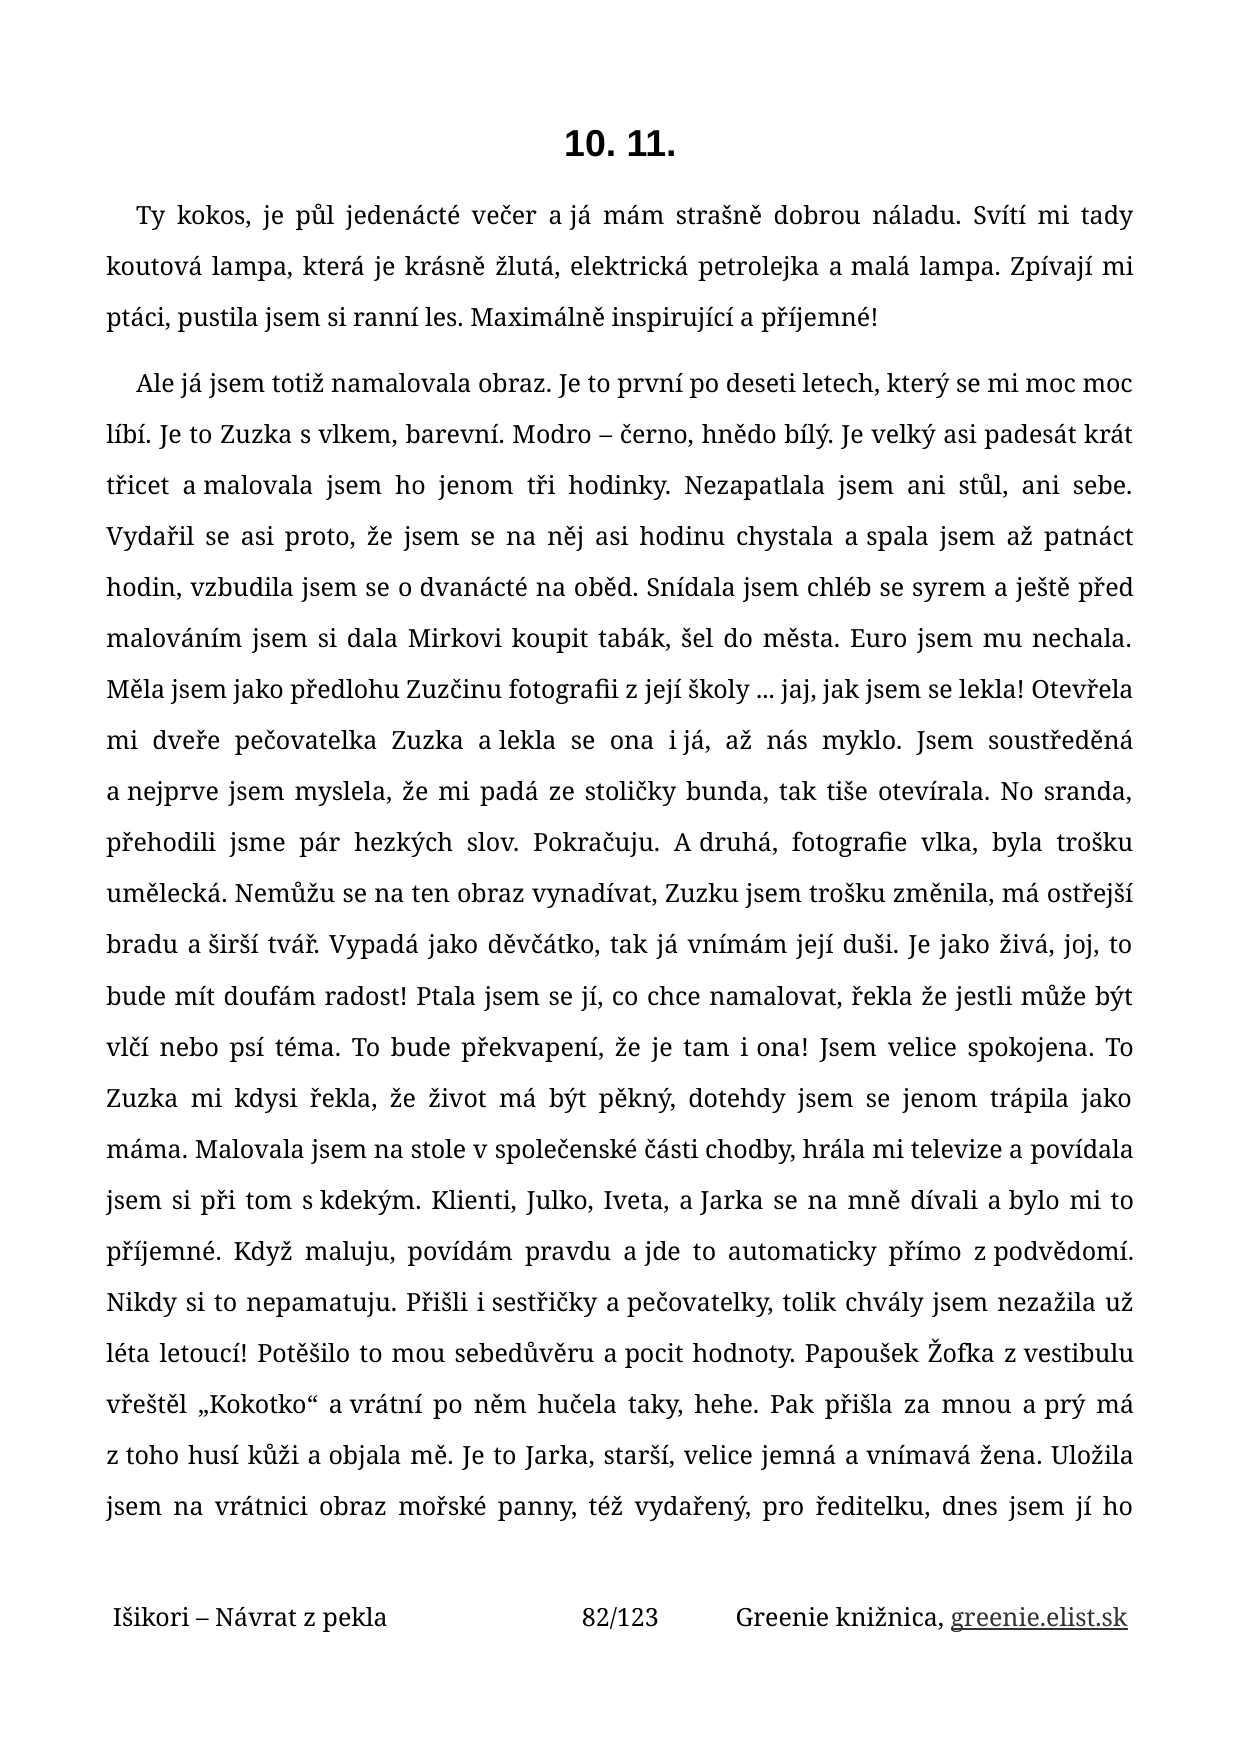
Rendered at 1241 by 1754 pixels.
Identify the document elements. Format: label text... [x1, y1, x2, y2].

text Ale já jsem totiž namalovala obraz. Je to první po deseti letech, který se mi moc moc líbí. Je to Zuzka s vlkem, barevní. Modro – černo, hnědo bílý. Je velký asi padesát krát třicet a malovala jsem ho jenom tři hodinky. Nezapatlala jsem ani stůl, ani sebe. Vydařil se asi proto, že jsem se na něj asi hodinu chystala a spala jsem až patnáct hodin, vzbudila jsem se o dvanácté na oběd. Snídala jsem chléb se syrem a ještě před malováním jsem si dala Mirkovi koupit tabák, šel do města. Euro jsem mu nechala. Měla jsem jako předlohu Zuzčinu fotografii z její školy ... jaj, jak jsem se lekla! Otevřela mi dveře pečovatelka Zuzka a lekla se ona i já, až nás myklo. Jsem soustředěná a nejprve jsem myslela, že mi padá ze stoličky bunda, tak tiše otevírala. No sranda, přehodili jsme pár hezkých slov. Pokračuju. A druhá, fotografie vlka, byla trošku umělecká. Nemůžu se na ten obraz vynadívat, Zuzku jsem trošku změnila, má ostřejší bradu a širší tvář. Vypadá jako děvčátko, tak já vnímám její duši. Je jako živá, joj, to bude mít doufám radost! Ptala jsem se jí, co chce namalovat, řekla že jestli může být vlčí nebo psí téma. To bude překvapení, že je tam i ona! Jsem velice spokojena. To Zuzka mi kdysi řekla, že život má být pěkný, dotehdy jsem se jenom trápila jako máma. Malovala jsem na stole v společenské části chodby, hrála mi televize a povídala jsem si při tom s kdekým. Klienti, Julko, Iveta, a Jarka se na mně dívali a bylo mi to příjemné. Když maluju, povídám pravdu a jde to automaticky přímo z podvědomí. Nikdy si to nepamatuju. Přišli i sestřičky a pečovatelky, tolik chvály jsem nezažila už léta letoucí! Potěšilo to mou sebedůvěru a pocit hodnoty. Papoušek Žofka z vestibulu vřeštěl „Kokotko“ a vrátní po něm hučela taky, hehe. Pak přišla za mnou a prý má z toho husí kůži a objala mě. Je to Jarka, starší, velice jemná a vnímavá žena. Uložila jsem na vrátnici obraz mořské panny, též vydařený, pro ředitelku, dnes jsem jí ho [106, 366, 1134, 1523]
subtitle 10. 11. [106, 121, 1134, 164]
text Ty kokos, je půl jedenácté večer a já mám strašně dobrou náladu. Svítí mi tady koutová lampa, která je krásně žlutá, elektrická petrolejka a malá lampa. Zpívají mi ptáci, pustila jsem si ranní les. Maximálně inspirující a příjemné! [106, 198, 1134, 334]
